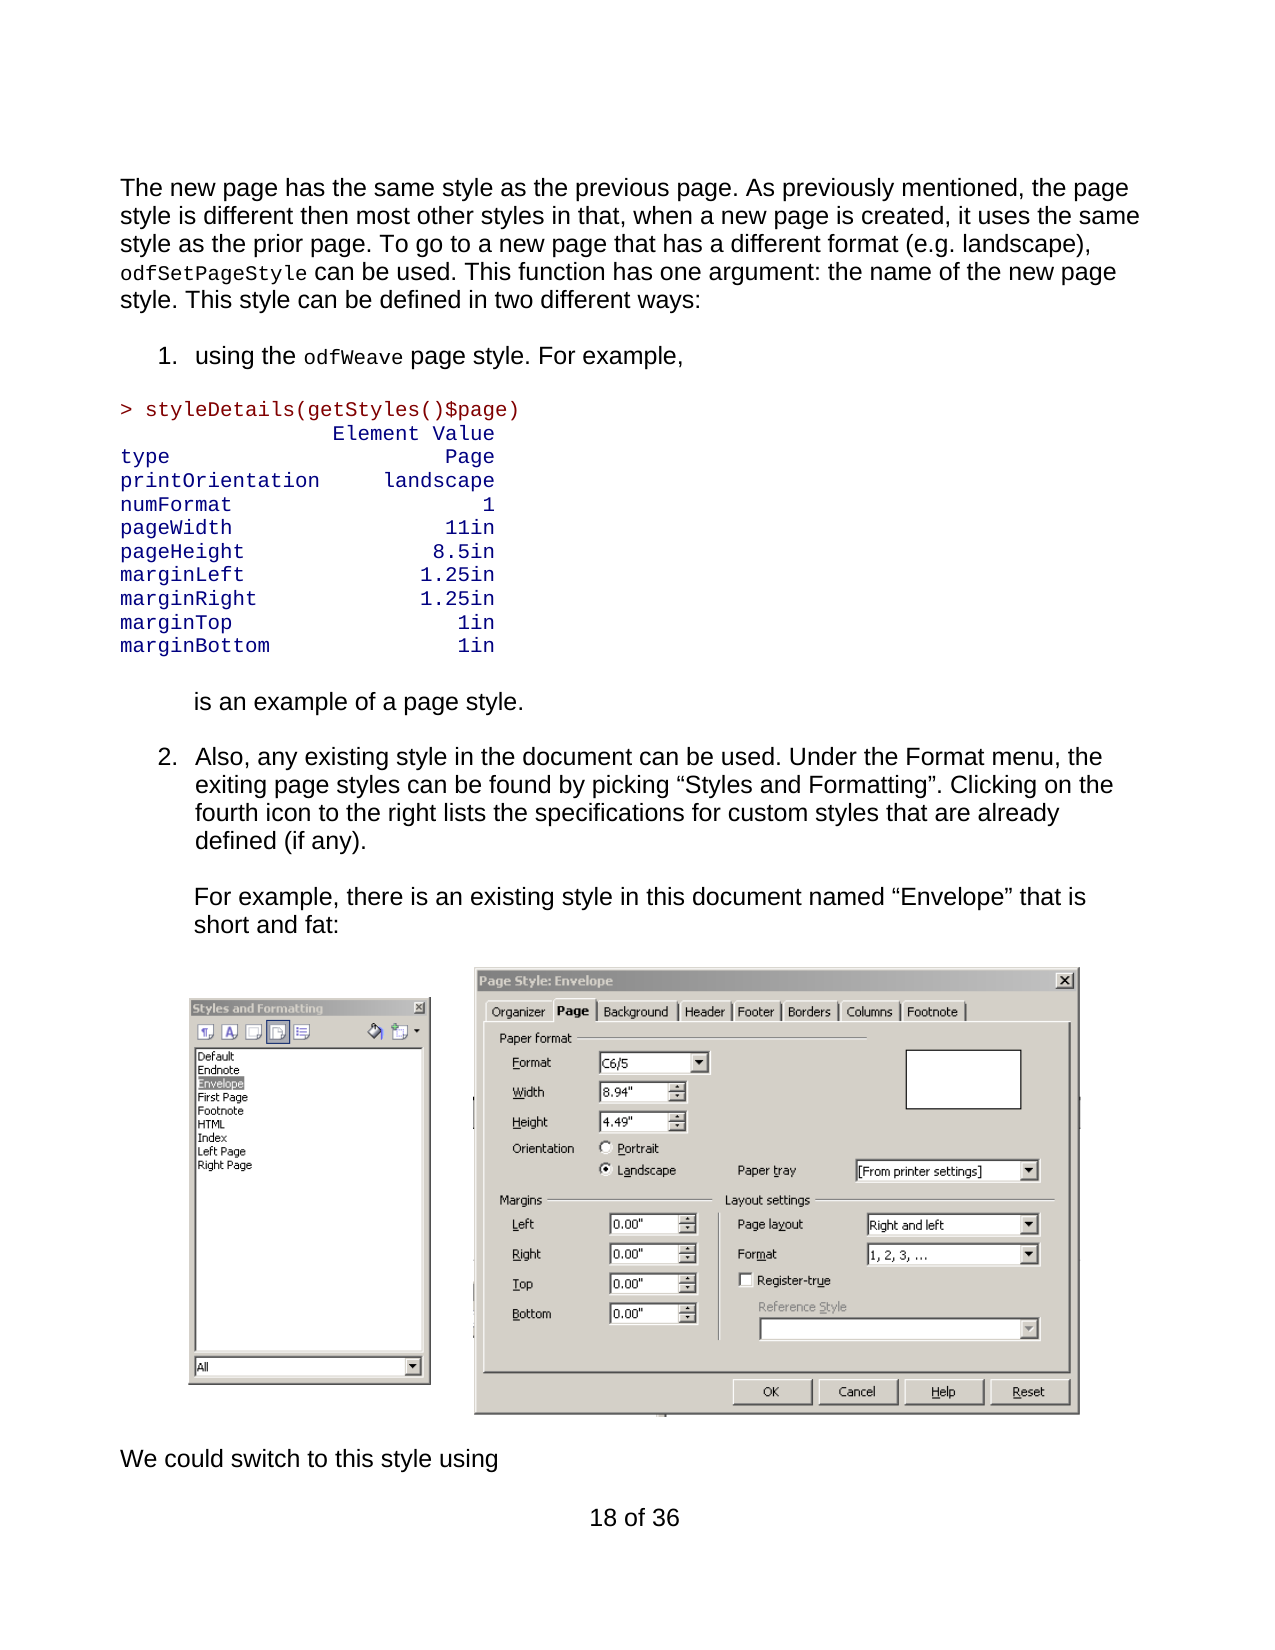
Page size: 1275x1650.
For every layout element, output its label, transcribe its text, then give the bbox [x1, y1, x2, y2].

picture [473, 966, 1081, 1417]
text pageWidth 11in [120, 517, 1149, 541]
text For example, there is an existing style in this document named “Envelope” that is short and fat: [194, 883, 1149, 939]
text printOrientation landscape [120, 470, 1149, 493]
text numFormat 1 [120, 493, 1149, 517]
text marginBottom 1in [120, 635, 1149, 659]
text pageHeight 8.5in [120, 541, 1149, 564]
text is an example of a page style. [194, 687, 1149, 715]
text Element Value [120, 423, 1149, 446]
list using the odfWeave page style. For example, [157, 342, 1149, 371]
list Also, any existing style in the document can be used. Under the Format menu, the exiting page styles can be found by picking “Styles and Formatting”. Clicking on the fourth icon to the right lists the specifications for custom styles that are already defined (if any). [157, 743, 1149, 855]
text The new page has the same style as the previous page. As previously mentioned, the page style is different then most other styles in that, when a new page is created, it uses the same style as the prior page. To go to a new page that has a different format (e.g. landscape), odfSetPageStyle can be used. This function has one argument: the name of the new page style. This style can be defined in two different ways: [120, 174, 1149, 314]
text marginRight 1.25in [120, 588, 1149, 612]
text We could switch to this style using [120, 1444, 1149, 1472]
text > styleDetails(getStyles()$page) [120, 399, 1149, 423]
text marginLeft 1.25in [120, 564, 1149, 588]
picture [188, 997, 432, 1386]
text type Page [120, 446, 1149, 470]
text marginTop 1in [120, 612, 1149, 635]
